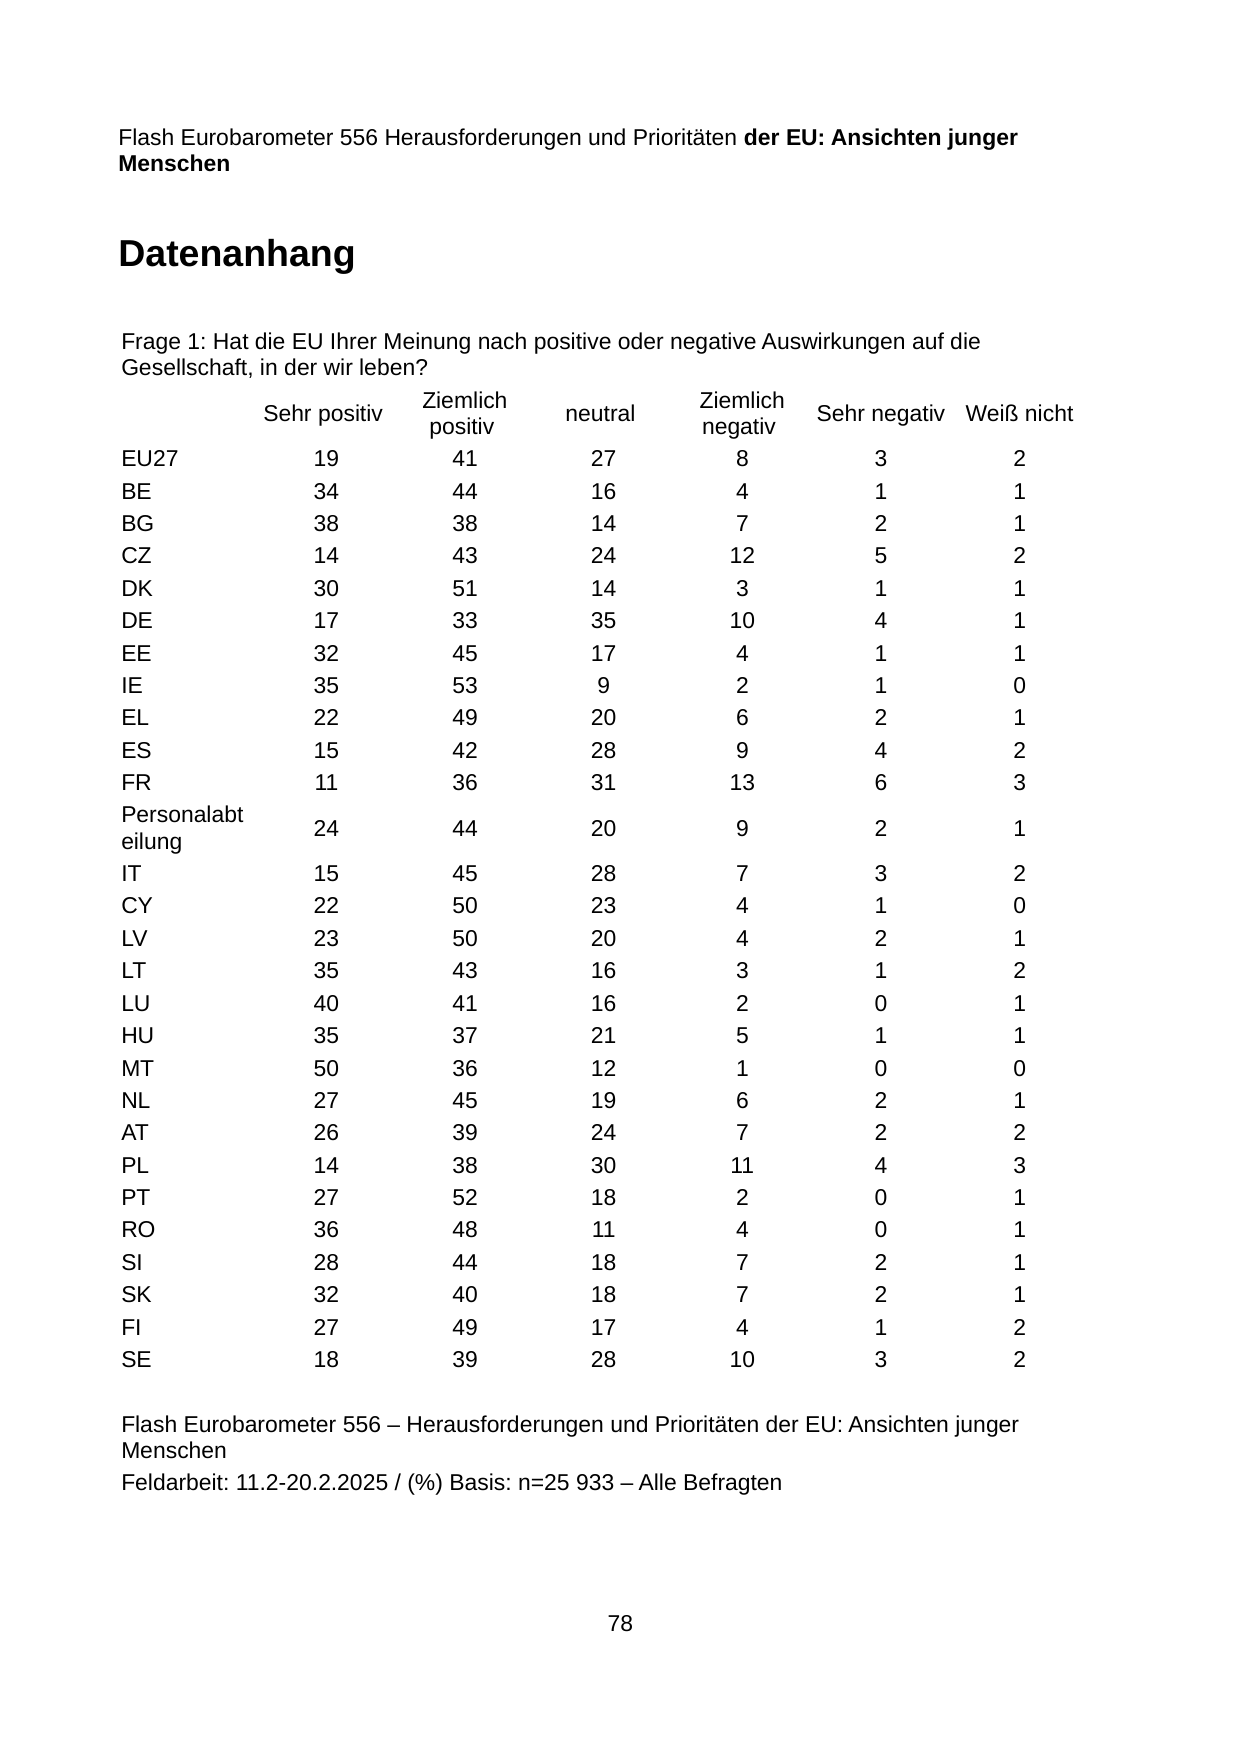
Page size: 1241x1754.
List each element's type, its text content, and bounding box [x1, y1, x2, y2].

table_cell 21 [534, 1019, 673, 1051]
table_cell 28 [534, 1343, 673, 1375]
table_cell 4 [673, 890, 811, 922]
table_cell SI [118, 1246, 257, 1278]
table_cell 35 [257, 1019, 395, 1051]
table_cell 50 [395, 890, 534, 922]
table_cell 2 [811, 799, 950, 857]
table_cell 20 [534, 701, 673, 734]
table_cell 4 [673, 922, 811, 954]
table_cell 12 [673, 539, 811, 572]
table_cell BG [118, 507, 257, 539]
table_cell 35 [534, 604, 673, 637]
table_cell 53 [395, 669, 534, 701]
table_cell 26 [257, 1116, 395, 1149]
table_cell 30 [534, 1149, 673, 1181]
table_cell 1 [950, 799, 1089, 857]
table_cell 30 [257, 572, 395, 604]
table_cell 35 [257, 954, 395, 987]
table_cell 14 [534, 572, 673, 604]
table_cell 3 [673, 954, 811, 987]
table_cell 14 [257, 539, 395, 572]
table_cell 1 [950, 922, 1089, 954]
table_cell 7 [673, 1116, 811, 1149]
table_cell 2 [950, 442, 1089, 474]
table_cell 2 [950, 734, 1089, 766]
table_cell 51 [395, 572, 534, 604]
table_cell 4 [673, 637, 811, 669]
table_cell 45 [395, 637, 534, 669]
table_cell SE [118, 1343, 257, 1375]
table_cell 24 [534, 539, 673, 572]
table_cell 1 [950, 701, 1089, 734]
table_cell 23 [257, 922, 395, 954]
table_cell 16 [534, 987, 673, 1019]
table_cell 42 [395, 734, 534, 766]
table_cell 3 [950, 766, 1089, 798]
table_cell 4 [673, 1214, 811, 1246]
table_cell 36 [395, 1051, 534, 1084]
table_cell 0 [811, 1051, 950, 1084]
table_cell 4 [811, 1149, 950, 1181]
table_cell 3 [811, 857, 950, 889]
table_cell 1 [950, 1019, 1089, 1051]
table_cell 34 [257, 475, 395, 507]
table_cell 20 [534, 922, 673, 954]
table_cell 4 [811, 604, 950, 637]
table_cell 7 [673, 1278, 811, 1311]
table_cell Weiß nicht [950, 384, 1089, 442]
table_cell 27 [257, 1311, 395, 1343]
table_cell 16 [534, 954, 673, 987]
table_cell 27 [534, 442, 673, 474]
table_cell 7 [673, 857, 811, 889]
table_cell EU27 [118, 442, 257, 474]
table_cell 32 [257, 1278, 395, 1311]
table_cell 1 [811, 669, 950, 701]
table_cell 6 [673, 701, 811, 734]
table_cell 1 [950, 637, 1089, 669]
table_cell 39 [395, 1343, 534, 1375]
table_cell 11 [673, 1149, 811, 1181]
table_cell 15 [257, 734, 395, 766]
table_cell 1 [950, 1214, 1089, 1246]
table_cell 4 [673, 1311, 811, 1343]
table_cell 18 [534, 1278, 673, 1311]
table_cell RO [118, 1214, 257, 1246]
table_cell 11 [534, 1214, 673, 1246]
table_cell 2 [811, 1084, 950, 1116]
table_cell 38 [257, 507, 395, 539]
table_cell Ziemlich negativ [673, 384, 811, 442]
table_cell 5 [811, 539, 950, 572]
table_cell 33 [395, 604, 534, 637]
table_cell 2 [950, 539, 1089, 572]
table_cell 1 [950, 1181, 1089, 1213]
table_cell Flash Eurobarometer 556 – Herausforderungen und Prioritäten der EU: Ansichten junger Menschen [118, 1408, 1089, 1466]
table_cell 19 [257, 442, 395, 474]
table_cell 2 [811, 1116, 950, 1149]
table_cell 18 [534, 1181, 673, 1213]
table_cell 28 [534, 857, 673, 889]
table_cell [395, 1375, 534, 1408]
table_cell 2 [950, 1311, 1089, 1343]
table_cell 9 [673, 734, 811, 766]
table_cell HU [118, 1019, 257, 1051]
table_header Frage 1: Hat die EU Ihrer Meinung nach positive oder negative Auswirkungen auf die Gesellschaft, in der wir leben? [118, 325, 1089, 384]
table_cell 0 [950, 669, 1089, 701]
table_cell FR [118, 766, 257, 798]
table_cell 18 [534, 1246, 673, 1278]
table_cell 12 [534, 1051, 673, 1084]
table_cell EL [118, 701, 257, 734]
table_cell 1 [950, 475, 1089, 507]
table_cell PL [118, 1149, 257, 1181]
table_cell MT [118, 1051, 257, 1084]
table_cell BE [118, 475, 257, 507]
table_cell 2 [950, 1343, 1089, 1375]
table_cell 50 [395, 922, 534, 954]
table_cell 1 [811, 572, 950, 604]
table_cell LV [118, 922, 257, 954]
table_cell NL [118, 1084, 257, 1116]
table_cell 14 [257, 1149, 395, 1181]
table_cell Ziemlich positiv [395, 384, 534, 442]
table_cell 19 [534, 1084, 673, 1116]
table_cell 3 [811, 1343, 950, 1375]
table_cell 38 [395, 507, 534, 539]
table_cell 1 [950, 507, 1089, 539]
table_cell 27 [257, 1181, 395, 1213]
table_cell [950, 1375, 1089, 1408]
table_cell 10 [673, 604, 811, 637]
table_cell [534, 1375, 673, 1408]
table_cell 0 [811, 1181, 950, 1213]
table_cell 1 [811, 890, 950, 922]
table_cell 1 [950, 572, 1089, 604]
table_cell 28 [257, 1246, 395, 1278]
table_cell 2 [811, 922, 950, 954]
table_cell 9 [534, 669, 673, 701]
table_cell Personalabteilung [118, 799, 257, 857]
table_cell 0 [950, 1051, 1089, 1084]
table_cell FI [118, 1311, 257, 1343]
table_cell 48 [395, 1214, 534, 1246]
table_cell AT [118, 1116, 257, 1149]
table_cell DK [118, 572, 257, 604]
table_cell SK [118, 1278, 257, 1311]
table_cell 39 [395, 1116, 534, 1149]
table_cell 24 [257, 799, 395, 857]
table_cell 1 [950, 1246, 1089, 1278]
table_cell 32 [257, 637, 395, 669]
table_cell ES [118, 734, 257, 766]
table_cell 44 [395, 475, 534, 507]
table_cell 6 [673, 1084, 811, 1116]
table_cell 20 [534, 799, 673, 857]
table_cell [257, 1375, 395, 1408]
table_cell 49 [395, 701, 534, 734]
table_cell 45 [395, 857, 534, 889]
table_cell 1 [811, 954, 950, 987]
table_cell LT [118, 954, 257, 987]
table_cell 0 [811, 987, 950, 1019]
table_cell 6 [811, 766, 950, 798]
table_cell CY [118, 890, 257, 922]
table_cell 5 [673, 1019, 811, 1051]
table_cell 10 [673, 1343, 811, 1375]
table_cell 2 [811, 701, 950, 734]
table_cell 1 [811, 1311, 950, 1343]
table_cell 45 [395, 1084, 534, 1116]
table_cell 23 [534, 890, 673, 922]
table_cell 36 [395, 766, 534, 798]
table_cell 41 [395, 987, 534, 1019]
table_cell 3 [950, 1149, 1089, 1181]
table_cell 17 [534, 637, 673, 669]
table_cell 7 [673, 507, 811, 539]
table_cell 22 [257, 701, 395, 734]
table_cell 1 [811, 475, 950, 507]
table_cell 22 [257, 890, 395, 922]
table_cell 17 [257, 604, 395, 637]
table_cell 17 [534, 1311, 673, 1343]
table_cell IE [118, 669, 257, 701]
table_cell 2 [950, 857, 1089, 889]
table_cell 1 [811, 637, 950, 669]
table_cell EE [118, 637, 257, 669]
table_cell [673, 1375, 811, 1408]
table_cell 27 [257, 1084, 395, 1116]
table_cell 0 [811, 1214, 950, 1246]
table_cell CZ [118, 539, 257, 572]
table_cell 36 [257, 1214, 395, 1246]
table_cell 40 [395, 1278, 534, 1311]
table_cell 13 [673, 766, 811, 798]
table_cell 2 [950, 954, 1089, 987]
table_cell Sehr negativ [811, 384, 950, 442]
table_cell 9 [673, 799, 811, 857]
table_cell 2 [811, 507, 950, 539]
table_cell [118, 1375, 257, 1408]
table_cell [118, 384, 257, 442]
table_cell 18 [257, 1343, 395, 1375]
table_cell 2 [673, 669, 811, 701]
table_cell 2 [950, 1116, 1089, 1149]
table_cell Feldarbeit: 11.2-20.2.2025 / (%) Basis: n=25 933 – Alle Befragten [118, 1466, 1089, 1499]
table_cell 41 [395, 442, 534, 474]
table_cell 1 [673, 1051, 811, 1084]
table_cell 15 [257, 857, 395, 889]
table_cell 1 [811, 1019, 950, 1051]
table_cell 11 [257, 766, 395, 798]
table_cell 1 [950, 987, 1089, 1019]
table_cell 1 [950, 1278, 1089, 1311]
table_cell 3 [673, 572, 811, 604]
table_cell 50 [257, 1051, 395, 1084]
table_cell 35 [257, 669, 395, 701]
table_cell LU [118, 987, 257, 1019]
table_cell 40 [257, 987, 395, 1019]
table_cell PT [118, 1181, 257, 1213]
table_cell [811, 1375, 950, 1408]
table_cell 2 [673, 987, 811, 1019]
table_cell 52 [395, 1181, 534, 1213]
table_cell 43 [395, 954, 534, 987]
subtitle Datenanhang [118, 231, 1122, 274]
table_cell 7 [673, 1246, 811, 1278]
table_cell 14 [534, 507, 673, 539]
table_cell Sehr positiv [257, 384, 395, 442]
table_cell 1 [950, 604, 1089, 637]
table_cell 44 [395, 799, 534, 857]
table_cell IT [118, 857, 257, 889]
table_cell 24 [534, 1116, 673, 1149]
table_cell 1 [950, 1084, 1089, 1116]
table_cell 2 [673, 1181, 811, 1213]
table_cell 43 [395, 539, 534, 572]
table_cell 2 [811, 1278, 950, 1311]
table_cell 4 [811, 734, 950, 766]
table_cell neutral [534, 384, 673, 442]
table_cell 38 [395, 1149, 534, 1181]
table_cell 37 [395, 1019, 534, 1051]
table_cell 2 [811, 1246, 950, 1278]
table_cell 49 [395, 1311, 534, 1343]
table_cell 31 [534, 766, 673, 798]
table_cell 16 [534, 475, 673, 507]
table_cell DE [118, 604, 257, 637]
table_cell 28 [534, 734, 673, 766]
table_cell 3 [811, 442, 950, 474]
table_cell 0 [950, 890, 1089, 922]
table_cell 4 [673, 475, 811, 507]
table_cell 8 [673, 442, 811, 474]
table_cell 44 [395, 1246, 534, 1278]
